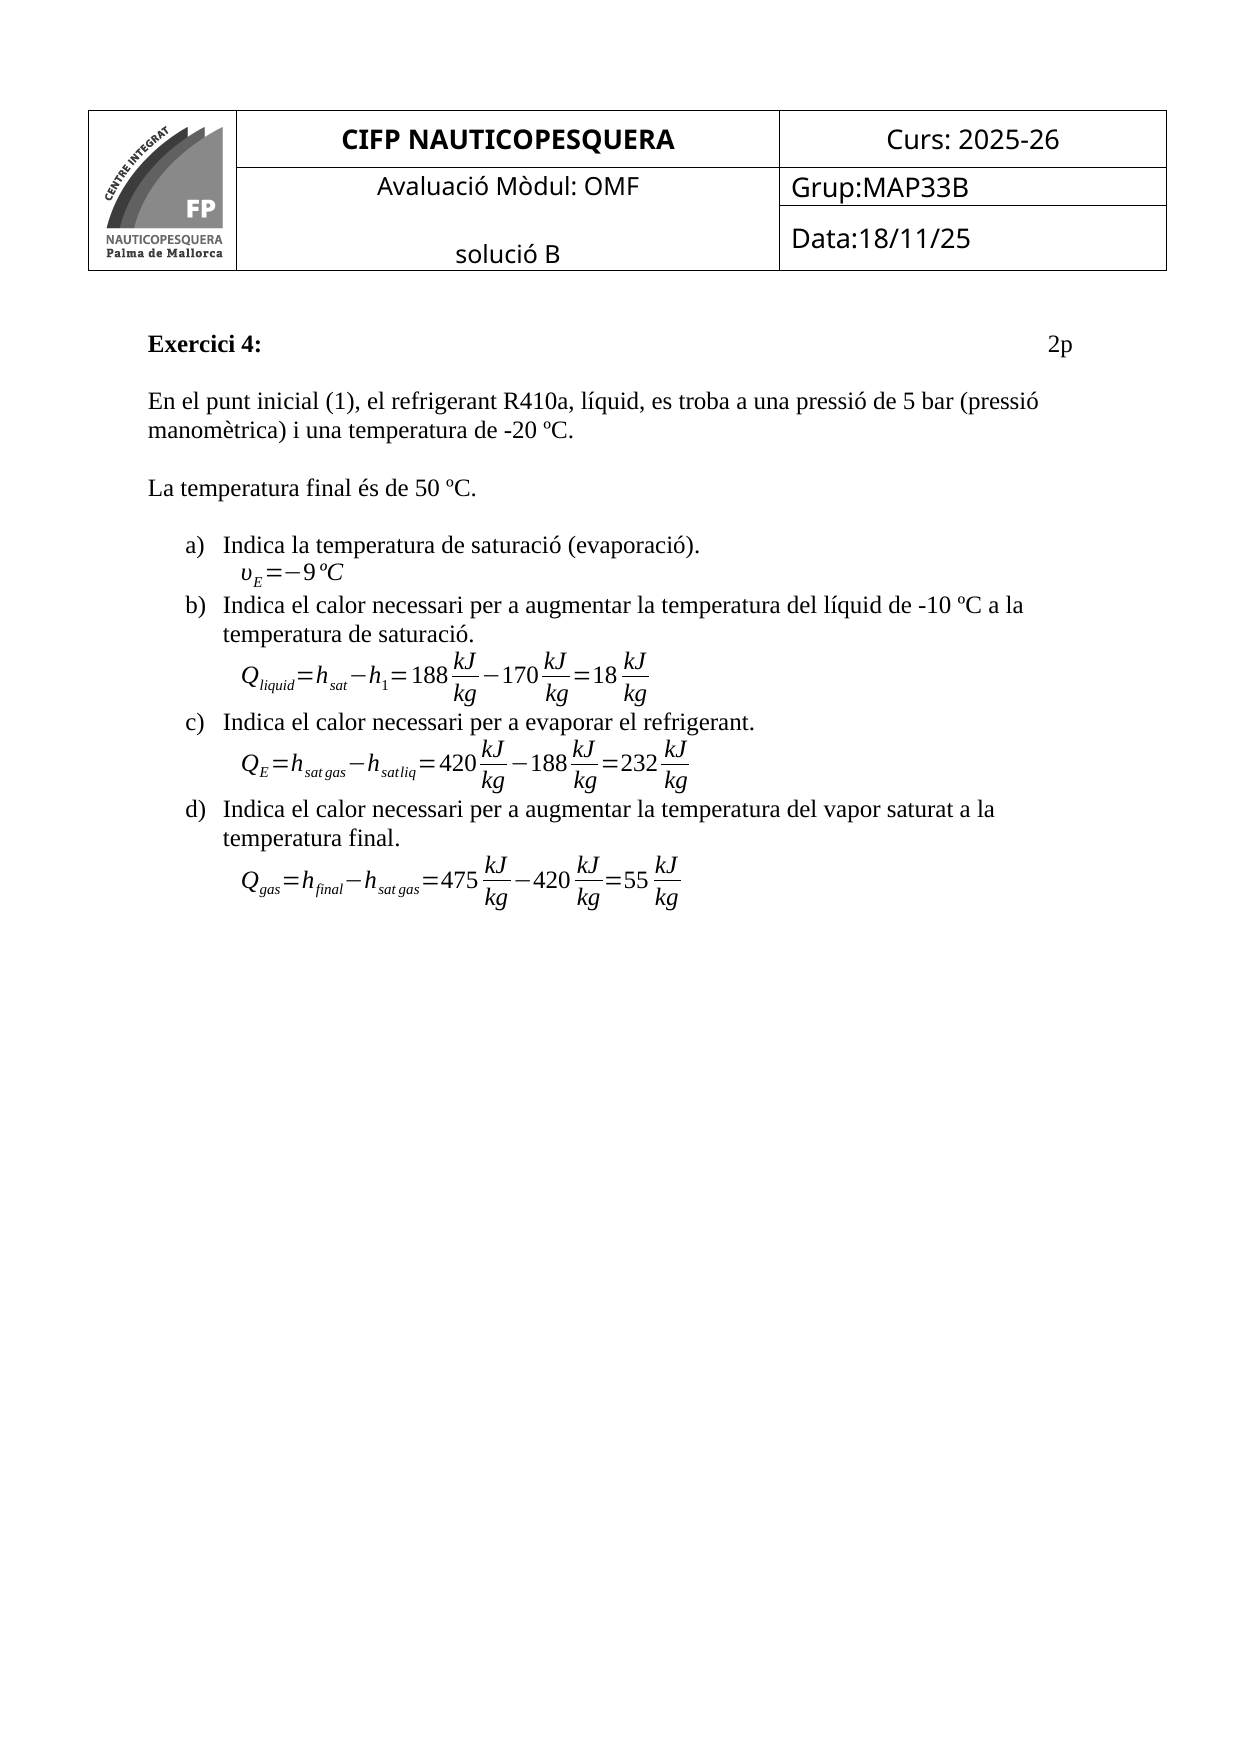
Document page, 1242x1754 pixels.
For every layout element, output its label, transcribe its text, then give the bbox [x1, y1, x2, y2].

picture [100, 116, 229, 265]
list Indica la temperatura de saturació (evaporació). [185, 530, 1094, 559]
list Indica el calor necessari per a evaporar el refrigerant. [185, 707, 1094, 736]
list Indica el calor necessari per a augmentar la temperatura del líquid de -10 ºC a la temperatura de saturació. [185, 590, 1094, 648]
text Exercici 4: 2p [148, 329, 1094, 358]
text La temperatura final és de 50 ºC. [148, 473, 1094, 501]
text En el punt inicial (1), el refrigerant R410a, líquid, es troba a una pressió de 5 bar (pressió manomètrica) i una temperatura de -20 ºC. [148, 386, 1094, 444]
list Indica el calor necessari per a augmentar la temperatura del vapor saturat a la temperatura final. [185, 794, 1094, 852]
